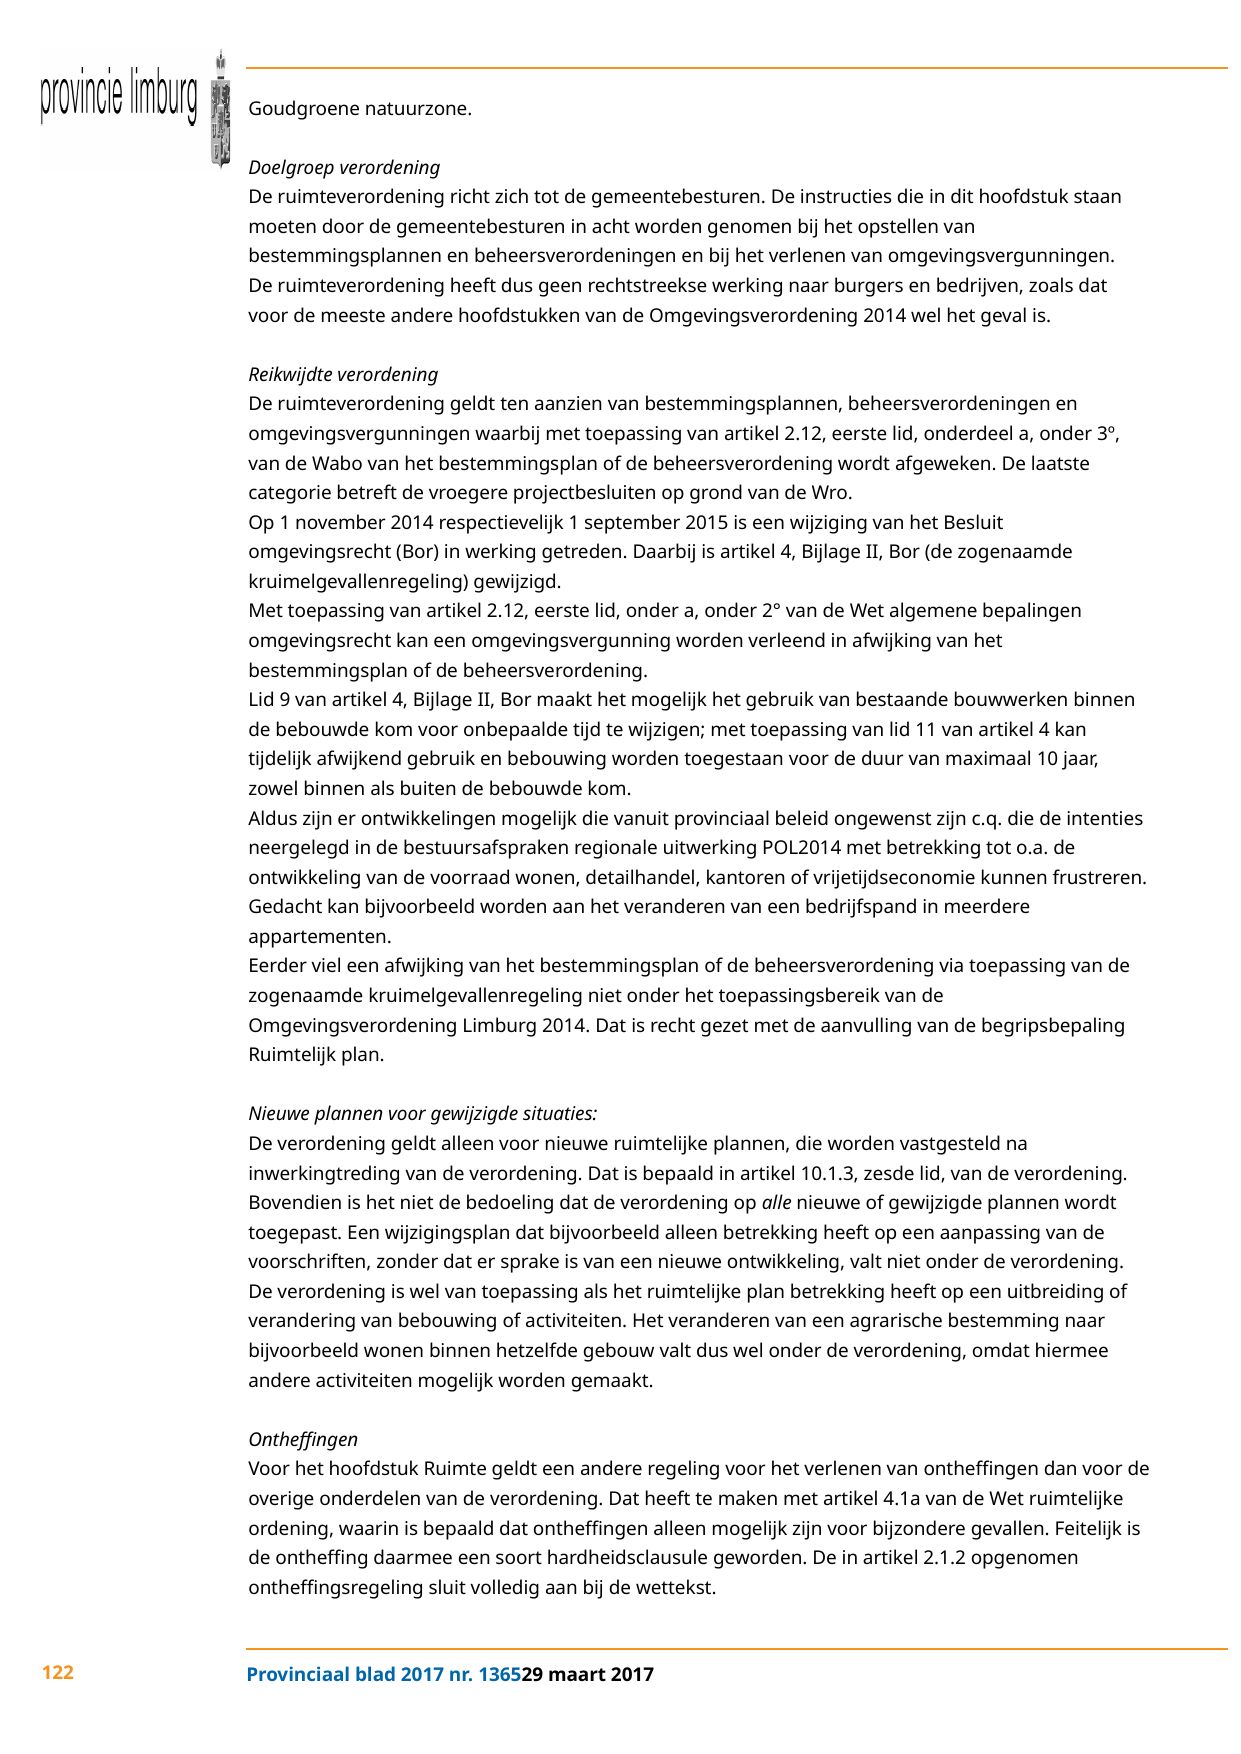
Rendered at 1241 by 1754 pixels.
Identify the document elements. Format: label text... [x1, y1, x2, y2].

text Ontheffingen [248, 1426, 1152, 1452]
text Gedacht kan bijvoorbeeld worden aan het veranderen van een bedrijfspand in meerdere appartementen. [248, 893, 1152, 949]
text Nieuwe plannen voor gewijzigde situaties: [248, 1101, 1152, 1126]
text Voor het hoofdstuk Ruimte geldt een andere regeling voor het verlenen van ontheffingen dan voor de overige onderdelen van de verordening. Dat heeft te maken met artikel 4.1a van de Wet ruimtelijke ordening, waarin is bepaald dat ontheffingen alleen mogelijk zijn voor bijzondere gevallen. Feitelijk is de ontheffing daarmee een soort hardheidsclausule geworden. De in artikel 2.1.2 opgenomen ontheffingsregeling sluit volledig aan bij de wettekst. [248, 1456, 1152, 1600]
text Goudgroene natuurzone. [248, 95, 1152, 121]
text De verordening geldt alleen voor nieuwe ruimtelijke plannen, die worden vastgesteld na inwerkingtreding van de verordening. Dat is bepaald in artikel 10.1.3, zesde lid, van de verordening. Bovendien is het niet de bedoeling dat de verordening op alle nieuwe of gewijzigde plannen wordt toegepast. Een wijzigingsplan dat bijvoorbeeld alleen betrekking heeft op een aanpassing van de voorschriften, zonder dat er sprake is van een nieuwe ontwikkeling, valt niet onder de verordening. De verordening is wel van toepassing als het ruimtelijke plan betrekking heeft op een uitbreiding of verandering van bebouwing of activiteiten. Het veranderen van een agrarische bestemming naar bijvoorbeeld wonen binnen hetzelfde gebouw valt dus wel onder de verordening, omdat hiermee andere activiteiten mogelijk worden gemaakt. [248, 1130, 1152, 1393]
text Op 1 november 2014 respectievelijk 1 september 2015 is een wijziging van het Besluit omgevingsrecht (Bor) in werking getreden. Daarbij is artikel 4, Bijlage II, Bor (de zogenaamde kruimelgevallenregeling) gewijzigd. [248, 509, 1152, 594]
text Doelgroep verordening [248, 154, 1152, 180]
text Aldus zijn er ontwikkelingen mogelijk die vanuit provinciaal beleid ongewenst zijn c.q. die de intenties neergelegd in de bestuursafspraken regionale uitwerking POL2014 met betrekking tot o.a. de ontwikkeling van de voorraad wonen, detailhandel, kantoren of vrijetijdseconomie kunnen frustreren. [248, 805, 1152, 890]
text De ruimteverordening richt zich tot de gemeentebesturen. De instructies die in dit hoofdstuk staan moeten door de gemeentebesturen in acht worden genomen bij het opstellen van bestemmingsplannen en beheersverordeningen en bij het verlenen van omgevingsvergunningen. [248, 183, 1152, 268]
picture [41, 47, 231, 172]
text Reikwijdte verordening [248, 361, 1152, 387]
text Lid 9 van artikel 4, Bijlage II, Bor maakt het mogelijk het gebruik van bestaande bouwwerken binnen de bebouwde kom voor onbepaalde tijd te wijzigen; met toepassing van lid 11 van artikel 4 kan tijdelijk afwijkend gebruik en bebouwing worden toegestaan voor de duur van maximaal 10 jaar, zowel binnen als buiten de bebouwde kom. [248, 686, 1152, 801]
text De ruimteverordening geldt ten aanzien van bestemmingsplannen, beheersverordeningen en omgevingsvergunningen waarbij met toepassing van artikel 2.12, eerste lid, onderdeel a, onder 3º, van de Wabo van het bestemmingsplan of de beheersverordening wordt afgeweken. De laatste categorie betreft de vroegere projectbesluiten op grond van de Wro. [248, 391, 1152, 505]
text Eerder viel een afwijking van het bestemmingsplan of de beheersverordening via toepassing van de zogenaamde kruimelgevallenregeling niet onder het toepassingsbereik van de Omgevingsverordening Limburg 2014. Dat is recht gezet met de aanvulling van de begripsbepaling Ruimtelijk plan. [248, 953, 1152, 1067]
text Met toepassing van artikel 2.12, eerste lid, onder a, onder 2° van de Wet algemene bepalingen omgevingsrecht kan een omgevingsvergunning worden verleend in afwijking van het bestemmingsplan of de beheersverordening. [248, 598, 1152, 683]
text De ruimteverordening heeft dus geen rechtstreekse werking naar burgers en bedrijven, zoals dat voor de meeste andere hoofdstukken van de Omgevingsverordening 2014 wel het geval is. [248, 272, 1152, 328]
